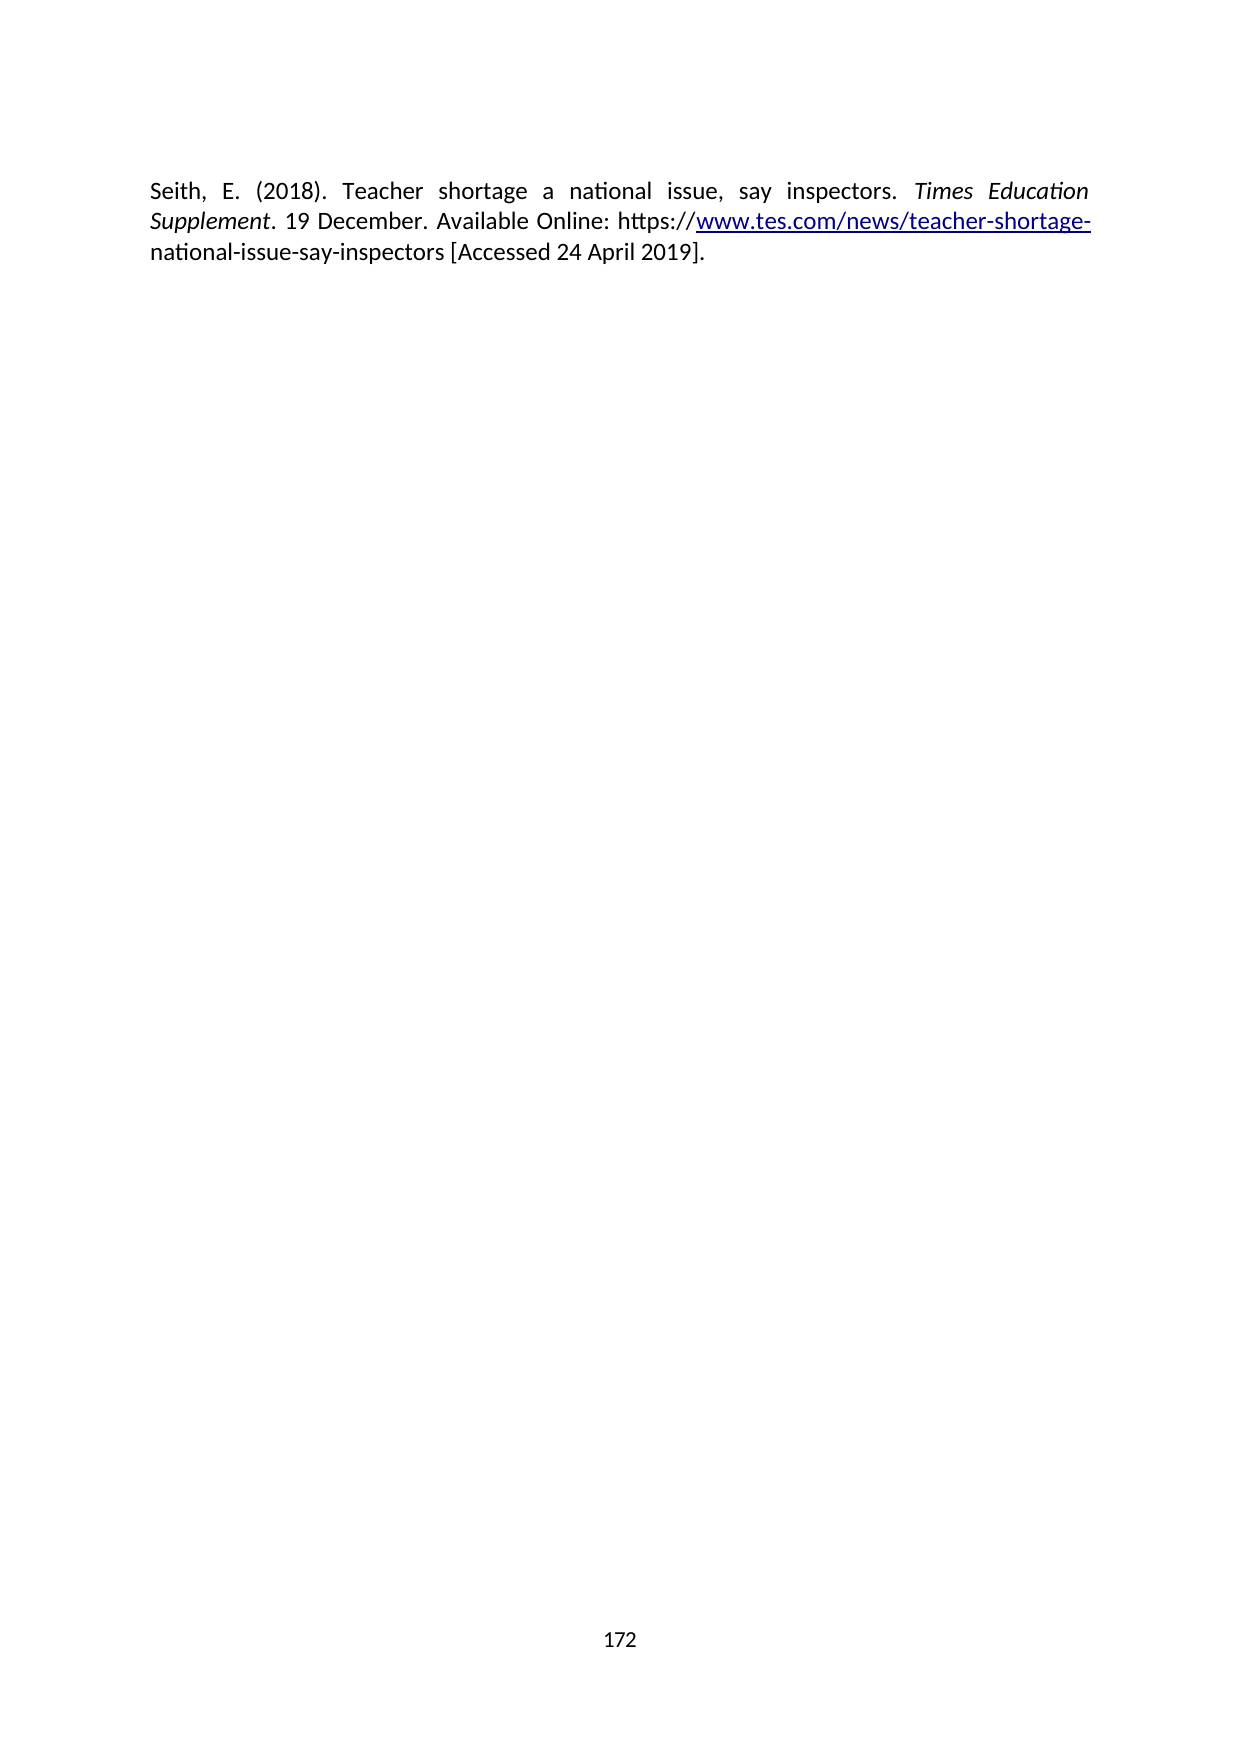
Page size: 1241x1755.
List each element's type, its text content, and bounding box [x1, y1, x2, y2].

text Seith, E. (2018). Teacher shortage a national issue, say inspectors. Times Education Supplement. 19 December. Available Online: https://www.tes.com/news/teacher-shortage- national-issue-say-inspectors [Accessed 24 April 2019]. [150, 175, 1091, 267]
